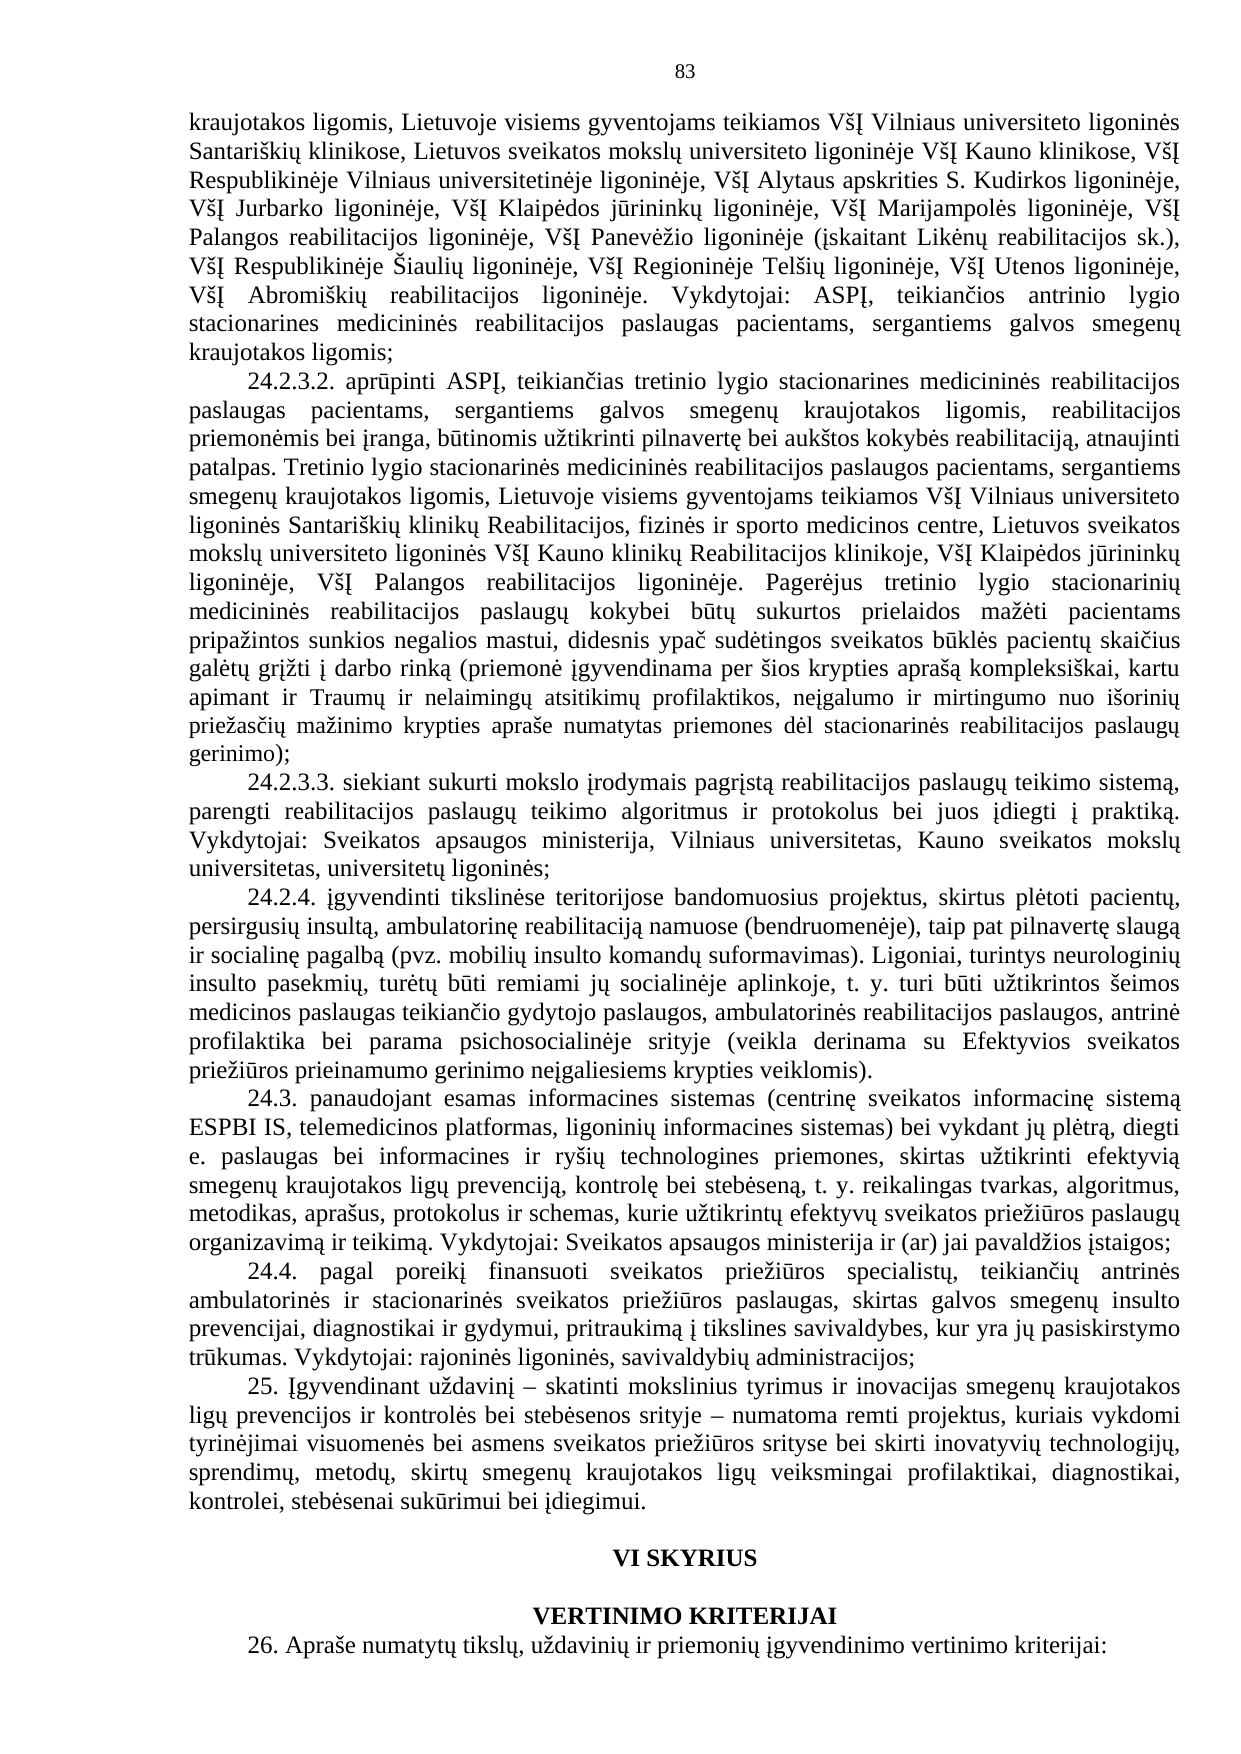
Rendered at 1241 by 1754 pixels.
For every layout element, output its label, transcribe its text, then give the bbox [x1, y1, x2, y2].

text VI SKYRIUS [188, 1543, 1181, 1572]
text 25. Įgyvendinant uždavinį – skatinti mokslinius tyrimus ir inovacijas smegenų kraujotakos ligų prevencijos ir kontrolės bei stebėsenos srityje – numatoma remti projektus, kuriais vykdomi tyrinėjimai visuomenės bei asmens sveikatos priežiūros srityse bei skirti inovatyvių technologijų, sprendimų, metodų, skirtų smegenų kraujotakos ligų veiksmingai profilaktikai, diagnostikai, kontrolei, stebėsenai sukūrimui bei įdiegimui. [188, 1371, 1181, 1515]
text 24.2.3.2. aprūpinti ASPĮ, teikiančias tretinio lygio stacionarines medicininės reabilitacijos paslaugas pacientams, sergantiems galvos smegenų kraujotakos ligomis, reabilitacijos priemonėmis bei įranga, būtinomis užtikrinti pilnavertę bei aukštos kokybės reabilitaciją, atnaujinti patalpas. Tretinio lygio stacionarinės medicininės reabilitacijos paslaugos pacientams, sergantiems smegenų kraujotakos ligomis, Lietuvoje visiems gyventojams teikiamos VšĮ Vilniaus universiteto ligoninės Santariškių klinikų Reabilitacijos, fizinės ir sporto medicinos centre, Lietuvos sveikatos mokslų universiteto ligoninės VšĮ Kauno klinikų Reabilitacijos klinikoje, VšĮ Klaipėdos jūrininkų ligoninėje, VšĮ Palangos reabilitacijos ligoninėje. Pagerėjus tretinio lygio stacionarinių medicininės reabilitacijos paslaugų kokybei būtų sukurtos prielaidos mažėti pacientams pripažintos sunkios negalios mastui, didesnis ypač sudėtingos sveikatos būklės pacientų skaičius galėtų grįžti į darbo rinką (priemonė įgyvendinama per šios krypties aprašą kompleksiškai, kartu apimant ir Traumų ir nelaimingų atsitikimų profilaktikos, neįgalumo ir mirtingumo nuo išorinių priežasčių mažinimo krypties apraše numatytas priemones dėl stacionarinės reabilitacijos paslaugų gerinimo); [188, 366, 1181, 767]
text 24.4. pagal poreikį finansuoti sveikatos priežiūros specialistų, teikiančių antrinės ambulatorinės ir stacionarinės sveikatos priežiūros paslaugas, skirtas galvos smegenų insulto prevencijai, diagnostikai ir gydymui, pritraukimą į tikslines savivaldybes, kur yra jų pasiskirstymo trūkumas. Vykdytojai: rajoninės ligoninės, savivaldybių administracijos; [188, 1256, 1181, 1371]
text 24.2.3.3. siekiant sukurti mokslo įrodymais pagrįstą reabilitacijos paslaugų teikimo sistemą, parengti reabilitacijos paslaugų teikimo algoritmus ir protokolus bei juos įdiegti į praktiką. Vykdytojai: Sveikatos apsaugos ministerija, Vilniaus universitetas, Kauno sveikatos mokslų universitetas, universitetų ligoninės; [188, 767, 1181, 882]
text 24.3. panaudojant esamas informacines sistemas (centrinę sveikatos informacinę sistemą ESPBI IS, telemedicinos platformas, ligoninių informacines sistemas) bei vykdant jų plėtrą, diegti e. paslaugas bei informacines ir ryšių technologines priemones, skirtas užtikrinti efektyvią smegenų kraujotakos ligų prevenciją, kontrolę bei stebėseną, t. y. reikalingas tvarkas, algoritmus, metodikas, aprašus, protokolus ir schemas, kurie užtikrintų efektyvų sveikatos priežiūros paslaugų organizavimą ir teikimą. Vykdytojai: Sveikatos apsaugos ministerija ir (ar) jai pavaldžios įstaigos; [188, 1083, 1181, 1256]
text kraujotakos ligomis, Lietuvoje visiems gyventojams teikiamos VšĮ Vilniaus universiteto ligoninės Santariškių klinikose, Lietuvos sveikatos mokslų universiteto ligoninėje VšĮ Kauno klinikose, VšĮ Respublikinėje Vilniaus universitetinėje ligoninėje, VšĮ Alytaus apskrities S. Kudirkos ligoninėje, VšĮ Jurbarko ligoninėje, VšĮ Klaipėdos jūrininkų ligoninėje, VšĮ Marijampolės ligoninėje, VšĮ Palangos reabilitacijos ligoninėje, VšĮ Panevėžio ligoninėje (įskaitant Likėnų reabilitacijos sk.), VšĮ Respublikinėje Šiaulių ligoninėje, VšĮ Regioninėje Telšių ligoninėje, VšĮ Utenos ligoninėje, VšĮ Abromiškių reabilitacijos ligoninėje. Vykdytojai: ASPĮ, teikiančios antrinio lygio stacionarines medicininės reabilitacijos paslaugas pacientams, sergantiems galvos smegenų kraujotakos ligomis; [188, 107, 1181, 366]
text 26. Apraše numatytų tikslų, uždavinių ir priemonių įgyvendinimo vertinimo kriterijai: [188, 1630, 1181, 1658]
text 24.2.4. įgyvendinti tikslinėse teritorijose bandomuosius projektus, skirtus plėtoti pacientų, persirgusių insultą, ambulatorinę reabilitaciją namuose (bendruomenėje), taip pat pilnavertę slaugą ir socialinę pagalbą (pvz. mobilių insulto komandų suformavimas). Ligoniai, turintys neurologinių insulto pasekmių, turėtų būti remiami jų socialinėje aplinkoje, t. y. turi būti užtikrintos šeimos medicinos paslaugas teikiančio gydytojo paslaugos, ambulatorinės reabilitacijos paslaugos, antrinė profilaktika bei parama psichosocialinėje srityje (veikla derinama su Efektyvios sveikatos priežiūros prieinamumo gerinimo neįgaliesiems krypties veiklomis). [188, 882, 1181, 1083]
text VERTINIMO KRITERIJAI [188, 1601, 1181, 1630]
